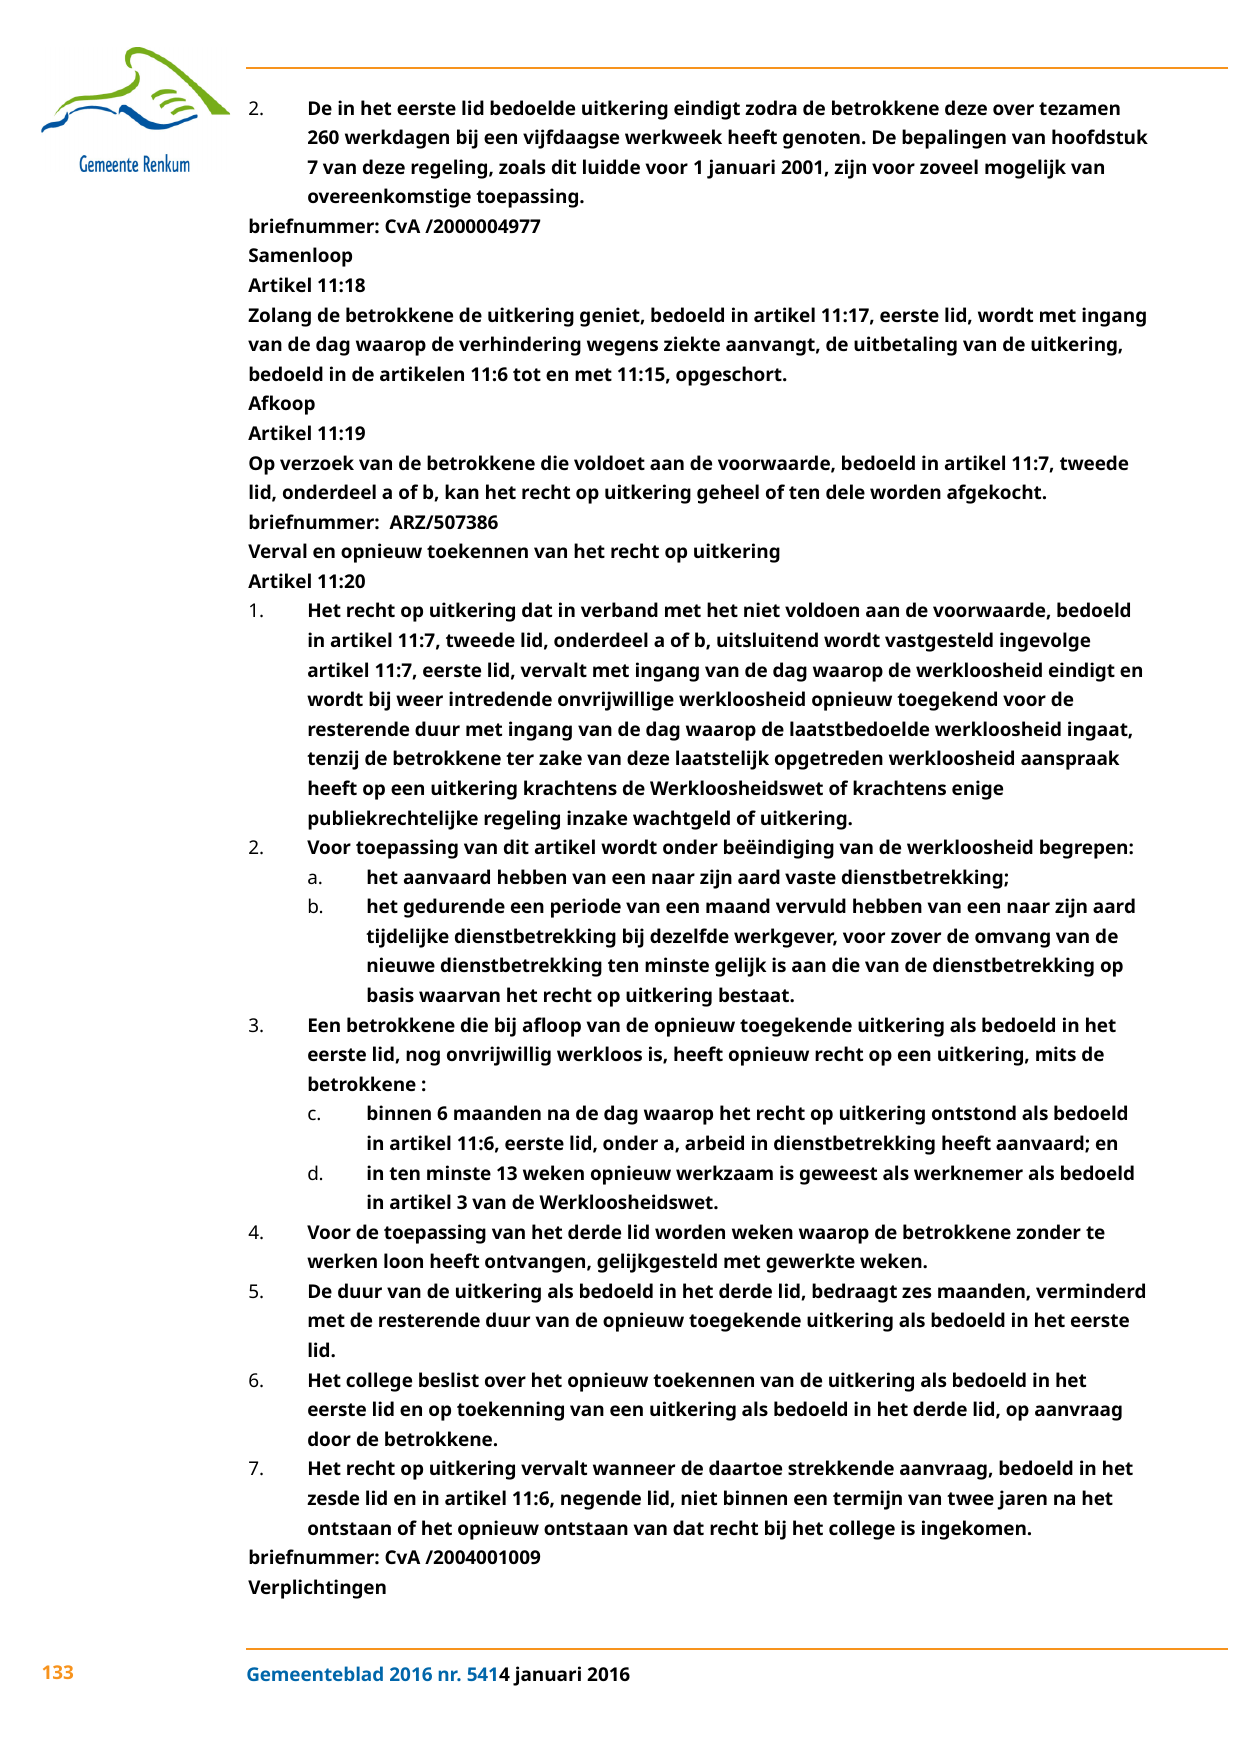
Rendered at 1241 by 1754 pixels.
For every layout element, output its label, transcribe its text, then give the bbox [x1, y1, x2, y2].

text Zolang de betrokkene de uitkering geniet, bedoeld in artikel 11:17, eerste lid, wordt met ingang van de dag waarop de verhindering wegens ziekte aanvangt, de uitbetaling van de uitkering, bedoeld in de artikelen 11:6 tot en met 11:15, opgeschort. [248, 302, 1152, 387]
text Artikel 11:20 [248, 568, 1152, 594]
text Op verzoek van de betrokkene die voldoet aan de voorwaarde, bedoeld in artikel 11:7, tweede lid, onderdeel a of b, kan het recht op uitkering geheel of ten dele worden afgekocht. [248, 450, 1152, 505]
list Het recht op uitkering vervalt wanneer de daartoe strekkende aanvraag, bedoeld in het zesde lid en in artikel 11:6, negende lid, niet binnen een termijn van twee jaren na het ontstaan of het opnieuw ontstaan van dat recht bij het college is ingekomen. [248, 1456, 1152, 1541]
text Artikel 11:18 [248, 272, 1152, 298]
text briefnummer: ARZ/507386 [248, 509, 1152, 535]
list Voor de toepassing van het derde lid worden weken waarop de betrokkene zonder te werken loon heeft ontvangen, gelijkgesteld met gewerkte weken. [248, 1219, 1152, 1274]
text Verval en opnieuw toekennen van het recht op uitkering [248, 538, 1152, 564]
text Afkoop [248, 391, 1152, 416]
list Voor toepassing van dit artikel wordt onder beëindiging van de werkloosheid begrepen: [248, 834, 1152, 860]
list het aanvaard hebben van een naar zijn aard vaste dienstbetrekking; [307, 864, 1152, 890]
list De in het eerste lid bedoelde uitkering eindigt zodra de betrokkene deze over tezamen 260 werkdagen bij een vijfdaagse werkweek heeft genoten. De bepalingen van hoofdstuk 7 van deze regeling, zoals dit luidde voor 1 januari 2001, zijn voor zoveel mogelijk van overeenkomstige toepassing. [248, 95, 1152, 209]
text briefnummer: CvA /2000004977 [248, 213, 1152, 239]
list Een betrokkene die bij afloop van de opnieuw toegekende uitkering als bedoeld in het eerste lid, nog onvrijwillig werkloos is, heeft opnieuw recht op een uitkering, mits de betrokkene : [248, 1012, 1152, 1097]
list Het college beslist over het opnieuw toekennen van de uitkering als bedoeld in het eerste lid en op toekenning van een uitkering als bedoeld in het derde lid, op aanvraag door de betrokkene. [248, 1367, 1152, 1452]
list Het recht op uitkering dat in verband met het niet voldoen aan de voorwaarde, bedoeld in artikel 11:7, tweede lid, onderdeel a of b, uitsluitend wordt vastgesteld ingevolge artikel 11:7, eerste lid, vervalt met ingang van de dag waarop de werkloosheid eindigt en wordt bij weer intredende onvrijwillige werkloosheid opnieuw toegekend voor de resterende duur met ingang van de dag waarop de laatstbedoelde werkloosheid ingaat, tenzij de betrokkene ter zake van deze laatstelijk opgetreden werkloosheid aanspraak heeft op een uitkering krachtens de Werkloosheidswet of krachtens enige publiekrechtelijke regeling inzake wachtgeld of uitkering. [248, 598, 1152, 831]
list De duur van de uitkering als bedoeld in het derde lid, bedraagt zes maanden, verminderd met de resterende duur van de opnieuw toegekende uitkering als bedoeld in het eerste lid. [248, 1278, 1152, 1363]
list in ten minste 13 weken opnieuw werkzaam is geweest als werknemer als bedoeld in artikel 3 van de Werkloosheidswet. [307, 1160, 1152, 1215]
text Samenloop [248, 243, 1152, 268]
picture [41, 47, 231, 172]
text briefnummer: CvA /2004001009 [248, 1544, 1152, 1570]
text Verplichtingen [248, 1574, 1152, 1600]
text Artikel 11:19 [248, 420, 1152, 446]
list binnen 6 maanden na de dag waarop het recht op uitkering ontstond als bedoeld in artikel 11:6, eerste lid, onder a, arbeid in dienstbetrekking heeft aanvaard; en [307, 1101, 1152, 1156]
list het gedurende een periode van een maand vervuld hebben van een naar zijn aard tijdelijke dienstbetrekking bij dezelfde werkgever, voor zover de omvang van de nieuwe dienstbetrekking ten minste gelijk is aan die van de dienstbetrekking op basis waarvan het recht op uitkering bestaat. [307, 893, 1152, 1008]
